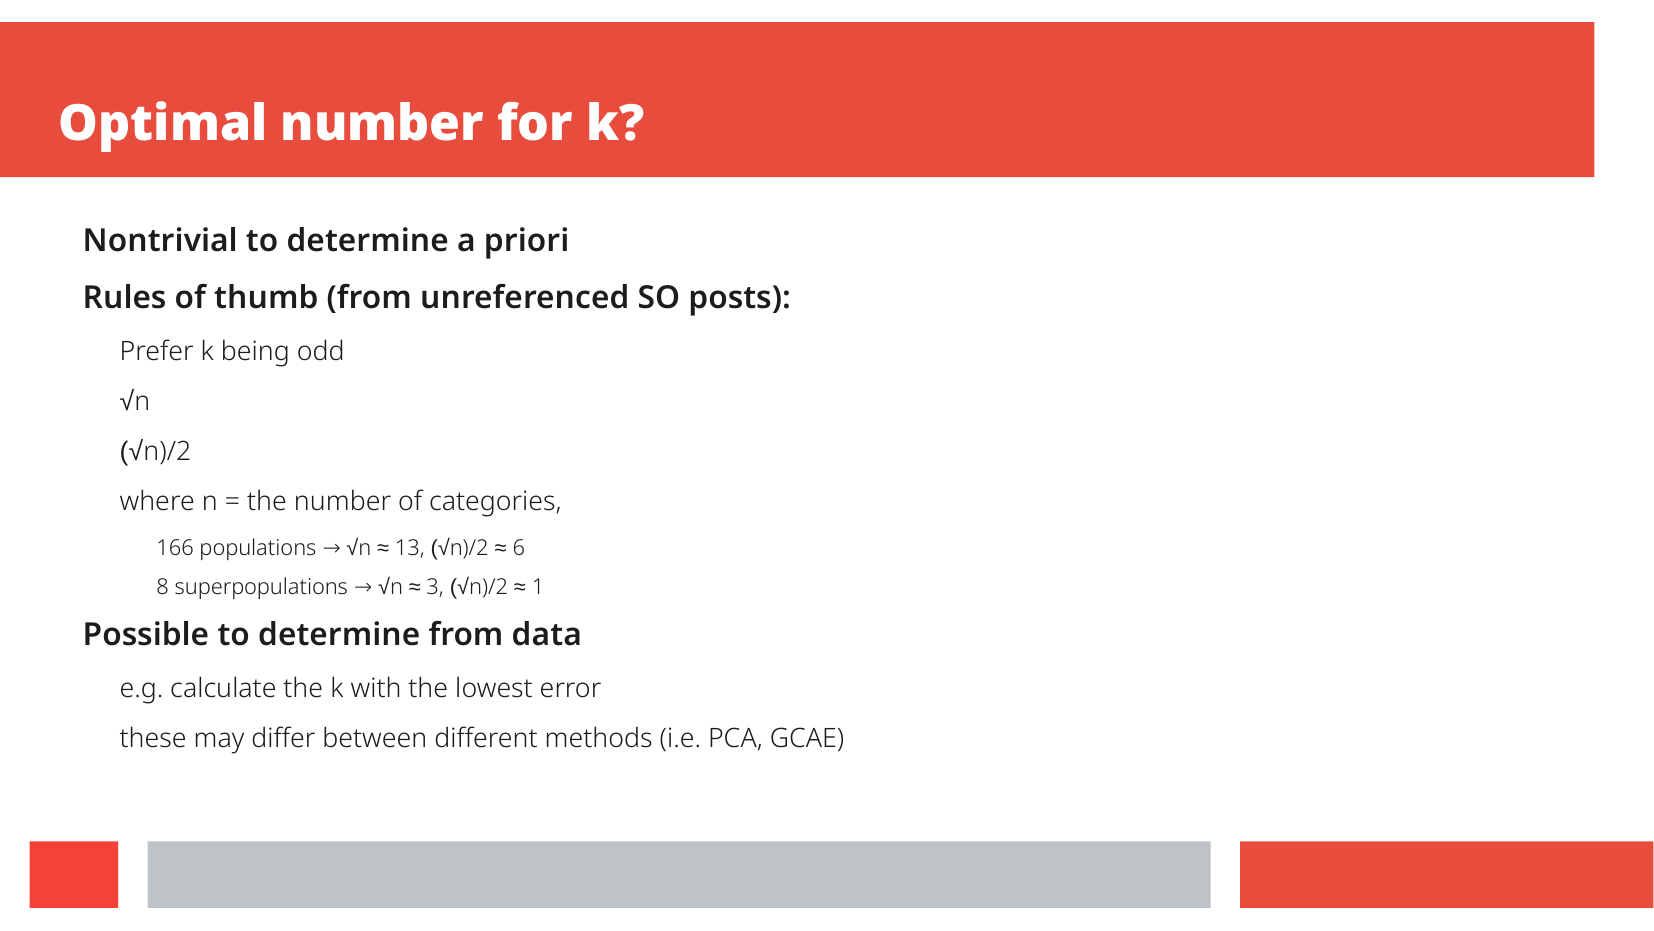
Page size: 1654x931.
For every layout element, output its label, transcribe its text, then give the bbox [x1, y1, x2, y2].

title Optimal number for k? [59, 44, 1595, 156]
list Nontrivial to determine a priori Rules of thumb (from unreferenced SO posts): Prefer k being odd √n (√n)/2 where n = the number of categories, 166 populations → √n ≈ 13, (√n)/2 ≈ 6 8 superpopulations → √n ≈ 3, (√n)/2 ≈ 1 Possible to determine from data e.g. calculate the k with the lowest error these may differ between different methods (i.e. PCA, GCAE) [82, 217, 1571, 758]
